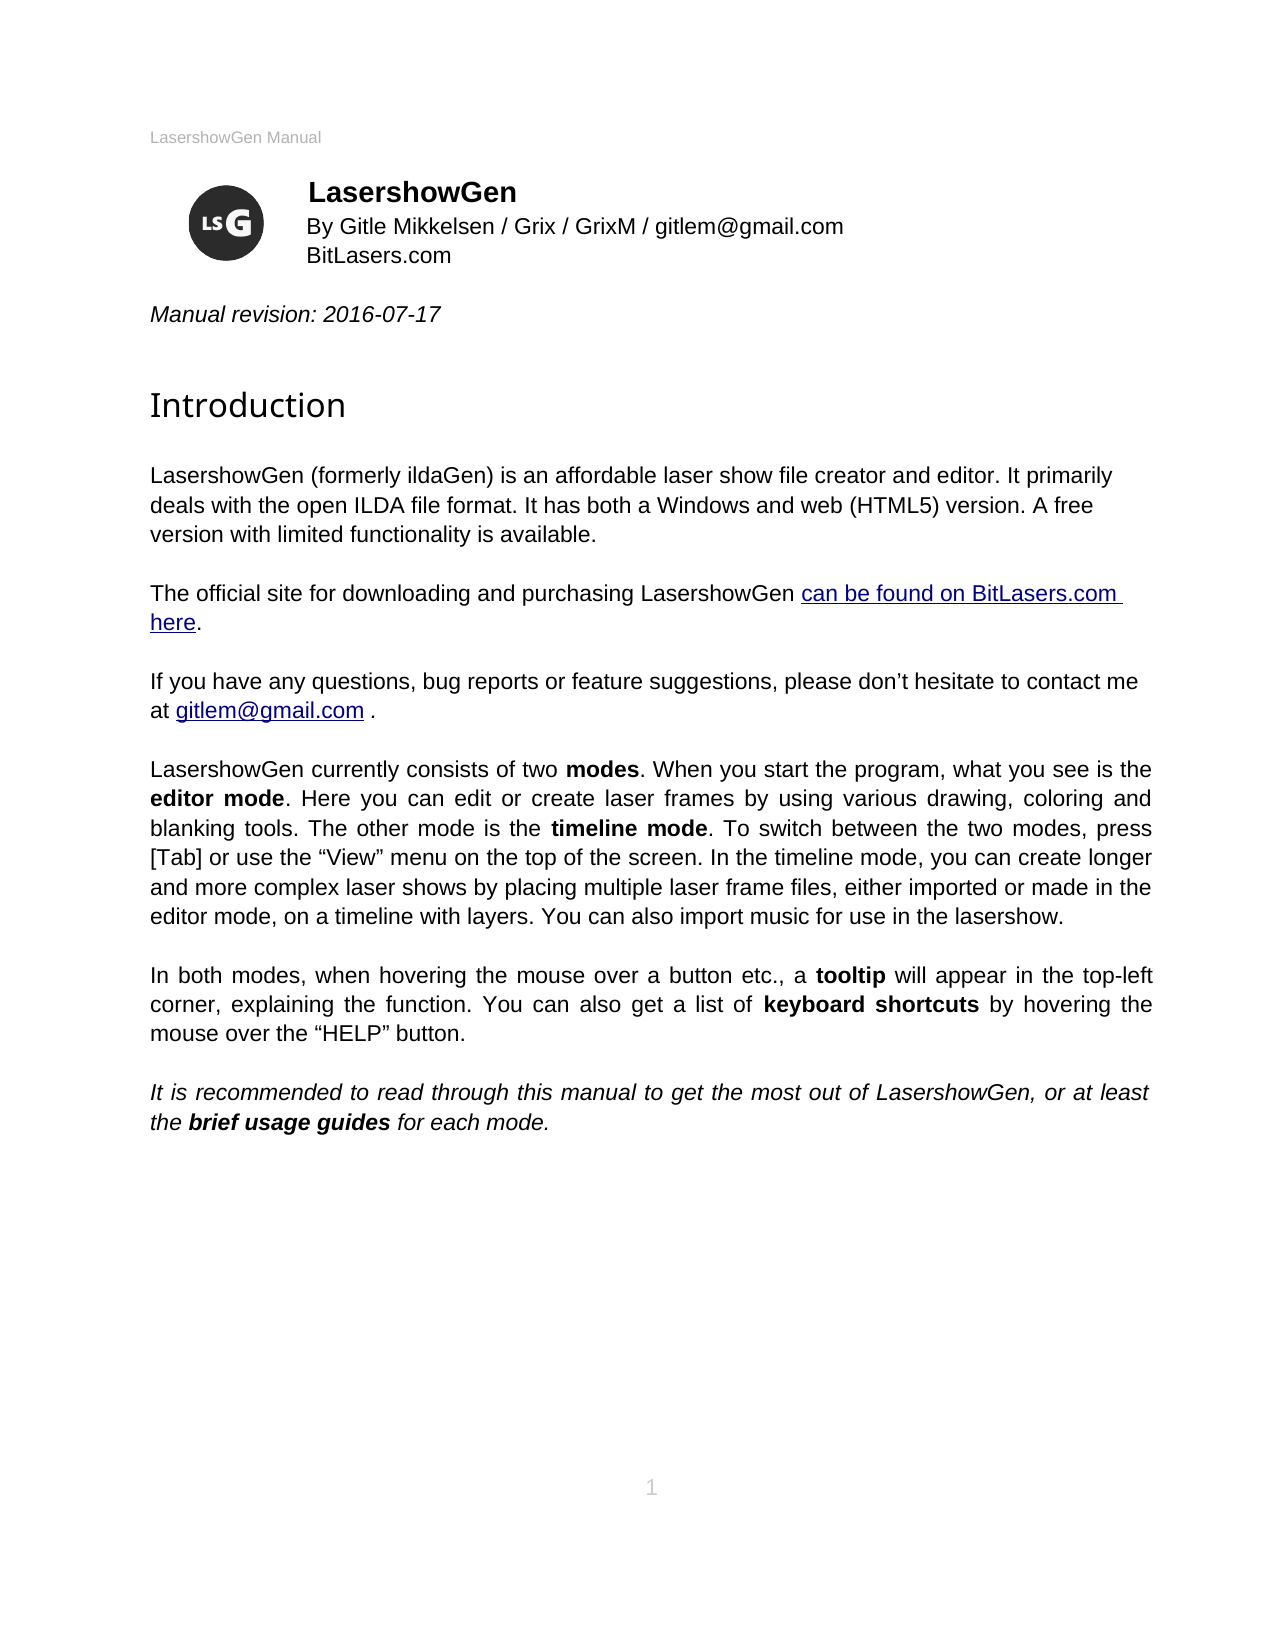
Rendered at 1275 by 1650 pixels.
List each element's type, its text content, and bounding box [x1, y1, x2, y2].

subtitle Introduction [150, 381, 1153, 427]
text It is recommended to read through this manual to get the most out of LasershowGen, or at least the brief usage guides for each mode. [150, 1080, 1153, 1135]
text Manual revision: 2016-07-17 [150, 302, 1153, 327]
text BitLasers.com [150, 243, 1153, 269]
text If you have any questions, bug reports or feature suggestions, please don’t hesitate to contact me at gitlem@gmail.com . [150, 668, 1153, 723]
picture [188, 185, 264, 261]
text LasershowGen currently consists of two modes. When you start the program, what you see is the editor mode. Here you can edit or create laser frames by using various drawing, coloring and blanking tools. The other mode is the timeline mode. To switch between the two modes, press [Tab] or use the “View” menu on the top of the screen. In the timeline mode, you can create longer and more complex laser shows by placing multiple laser frame files, either imported or made in the editor mode, on a timeline with layers. You can also import music for use in the lasershow. [150, 757, 1153, 929]
text LasershowGen (formerly ildaGen) is an affordable laser show file creator and editor. It primarily deals with the open ILDA file format. It has both a Windows and web (HTML5) version. A free version with limited functionality is available. [150, 463, 1153, 547]
text In both modes, when hovering the mouse over a button etc., a tooltip will appear in the top-left corner, explaining the function. You can also get a list of keyboard shortcuts by hovering the mouse over the “HELP” button. [150, 962, 1153, 1047]
text The official site for downloading and purchasing LasershowGen can be found on BitLasers.com here. [150, 580, 1153, 635]
text By Gitle Mikkelsen / Grix / GrixM / gitlem@gmail.com [264, 214, 1153, 239]
text LasershowGen [150, 176, 1153, 209]
